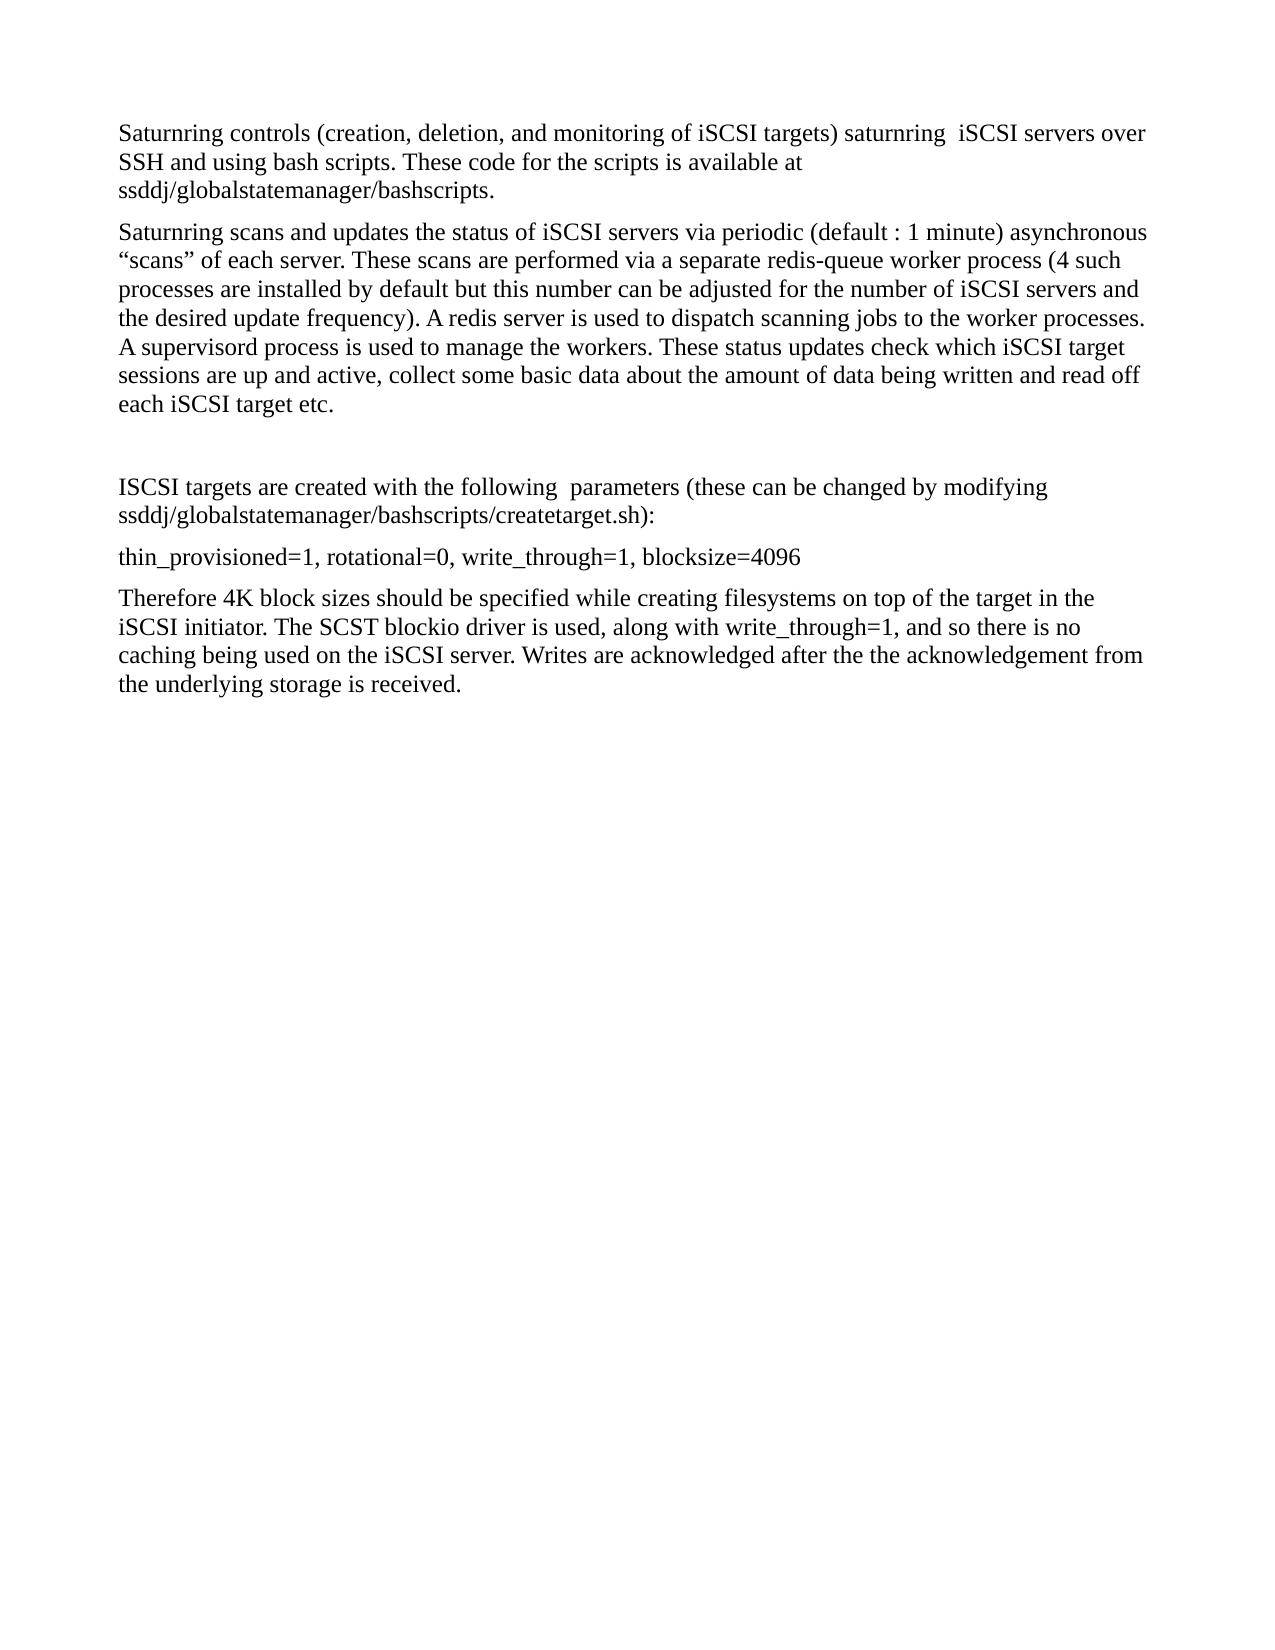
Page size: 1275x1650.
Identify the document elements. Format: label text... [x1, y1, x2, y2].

text thin_provisioned=1, rotational=0, write_through=1, blocksize=4096 [118, 542, 1157, 571]
text ISCSI targets are created with the following parameters (these can be changed by modifying ssddj/globalstatemanager/bashscripts/createtarget.sh): [118, 472, 1157, 529]
text Saturnring controls (creation, deletion, and monitoring of iSCSI targets) saturnring iSCSI servers over SSH and using bash scripts. These code for the scripts is available at ssddj/globalstatemanager/bashscripts. [118, 118, 1157, 204]
text Therefore 4K block sizes should be specified while creating filesystems on top of the target in the iSCSI initiator. The SCST blockio driver is used, along with write_through=1, and so there is no caching being used on the iSCSI server. Writes are acknowledged after the the acknowledgement from the underlying storage is received. [118, 583, 1157, 698]
text Saturnring scans and updates the status of iSCSI servers via periodic (default : 1 minute) asynchronous “scans” of each server. These scans are performed via a separate redis-queue worker process (4 such processes are installed by default but this number can be adjusted for the number of iSCSI servers and the desired update frequency). A redis server is used to dispatch scanning jobs to the worker processes. A supervisord process is used to manage the workers. These status updates check which iSCSI target sessions are up and active, collect some basic data about the amount of data being written and read off each iSCSI target etc. [118, 217, 1157, 418]
